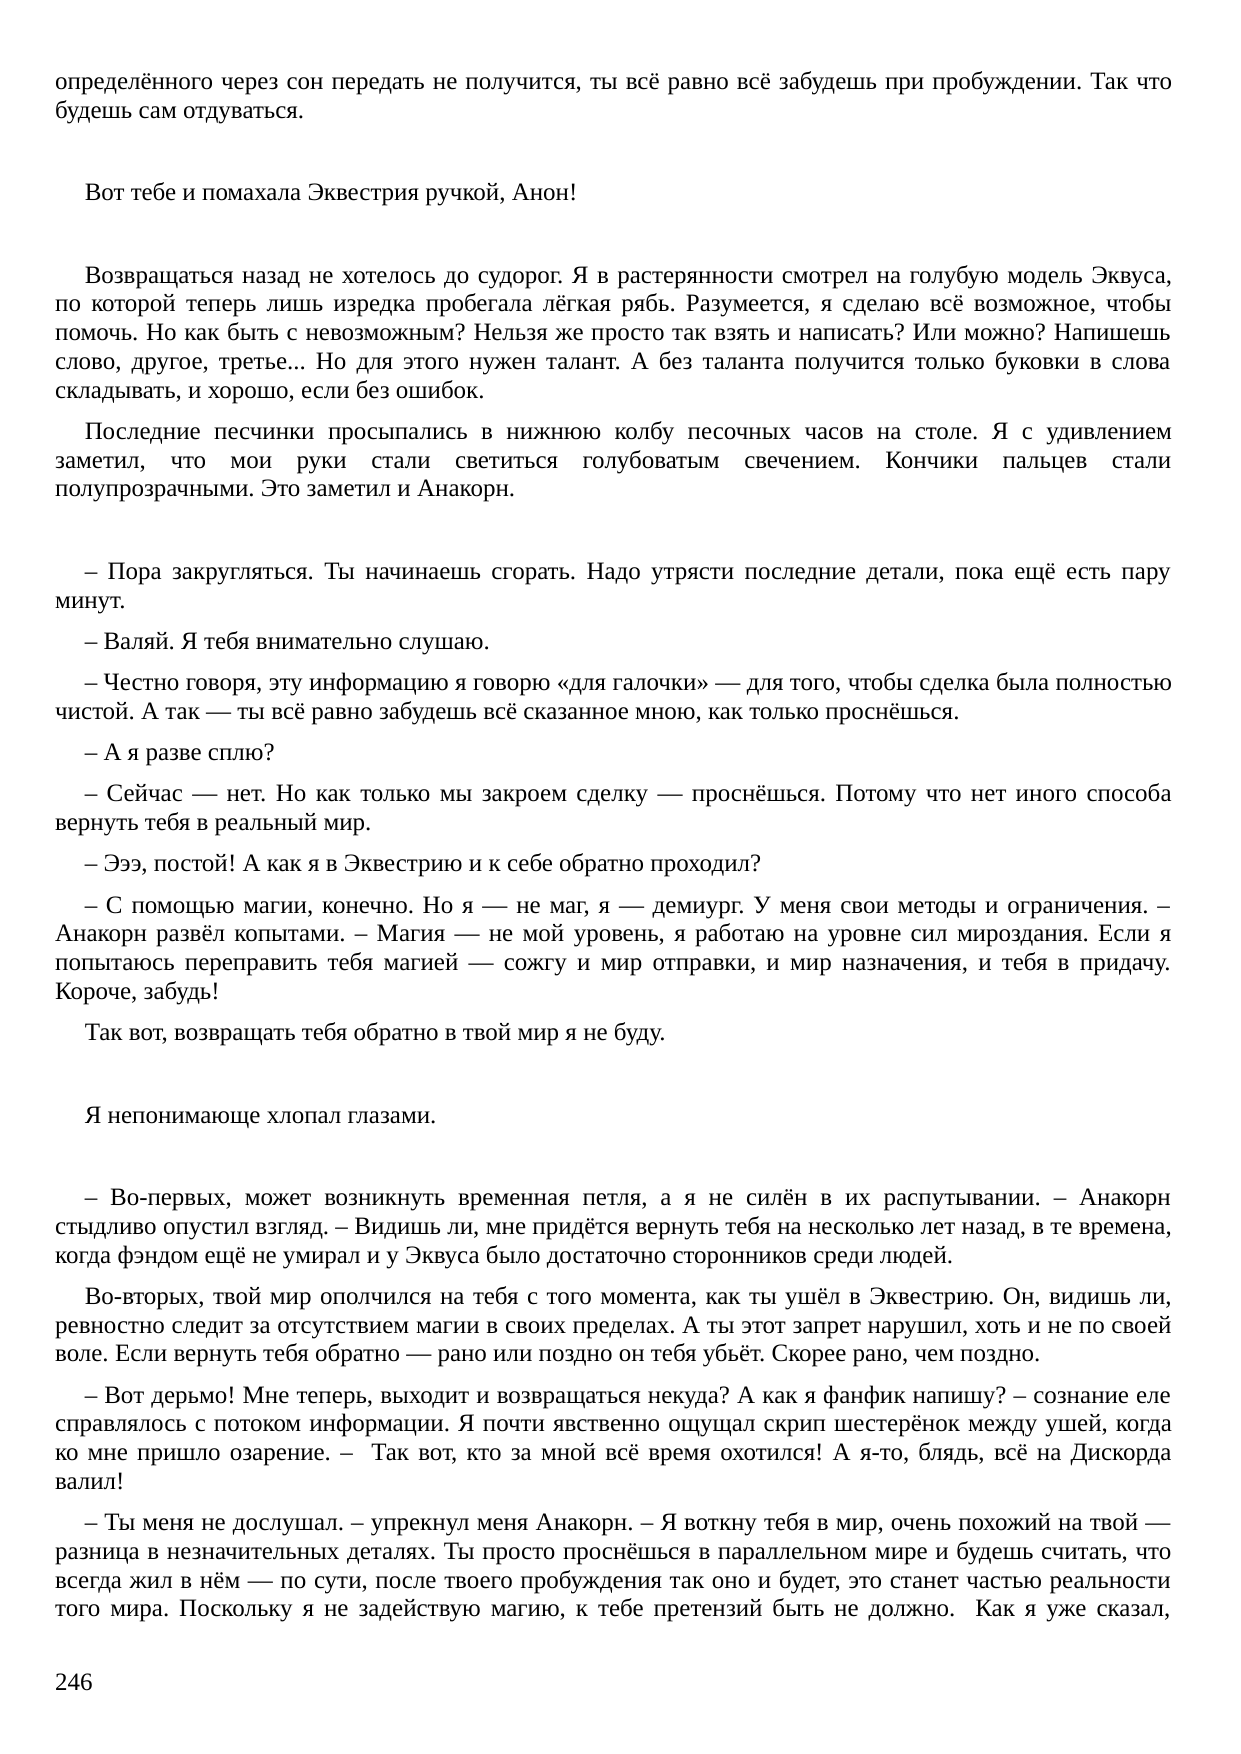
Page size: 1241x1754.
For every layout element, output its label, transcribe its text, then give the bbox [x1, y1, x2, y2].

text Во-вторых, твой мир ополчился на тебя с того момента, как ты ушёл в Эквестрию. Он, видишь ли, ревностно следит за отсутствием магии в своих пределах. А ты этот запрет нарушил, хоть и не по своей воле. Если вернуть тебя обратно — рано или поздно он тебя убьёт. Скорее рано, чем поздно. [55, 1281, 1173, 1367]
text – Сейчас — нет. Но как только мы закроем сделку — проснёшься. Потому что нет иного способа вернуть тебя в реальный мир. [55, 778, 1173, 836]
text – Эээ, постой! А как я в Эквестрию и к себе обратно проходил? [55, 848, 1173, 877]
text Возвращаться назад не хотелось до судорог. Я в растерянности смотрел на голубую модель Эквуса, по которой теперь лишь изредка пробегала лёгкая рябь. Разумеется, я сделаю всё возможное, чтобы помочь. Но как быть с невозможным? Нельзя же просто так взять и написать? Или можно? Напишешь слово, другое, третье... Но для этого нужен талант. А без таланта получится только буковки в слова складывать, и хорошо, если без ошибок. [55, 260, 1173, 403]
text Последние песчинки просыпались в нижнюю колбу песочных часов на столе. Я с удивлением заметил, что мои руки стали светиться голубоватым свечением. Кончики пальцев стали полупрозрачными. Это заметил и Анакорн. [55, 416, 1173, 502]
text Вот тебе и помахала Эквестрия ручкой, Анон! [55, 177, 1173, 206]
text определённого через сон передать не получится, ты всё равно всё забудешь при пробуждении. Так что будешь сам отдуваться. [55, 66, 1173, 123]
text – С помощью магии, конечно. Но я — не маг, я — демиург. У меня свои методы и ограничения. – Анакорн развёл копытами. – Магия — не мой уровень, я работаю на уровне сил мироздания. Если я попытаюсь переправить тебя магией — сожгу и мир отправки, и мир назначения, и тебя в придачу. Короче, забудь! [55, 890, 1173, 1005]
text – Честно говоря, эту информацию я говорю «для галочки» — для того, чтобы сделка была полностью чистой. А так — ты всё равно забудешь всё сказанное мною, как только проснёшься. [55, 667, 1173, 725]
text – Пора закругляться. Ты начинаешь сгорать. Надо утрясти последние детали, пока ещё есть пару минут. [55, 556, 1173, 613]
text – Во-первых, может возникнуть временная петля, а я не силён в их распутывании. – Анакорн стыдливо опустил взгляд. – Видишь ли, мне придётся вернуть тебя на несколько лет назад, в те времена, когда фэндом ещё не умирал и у Эквуса было достаточно сторонников среди людей. [55, 1182, 1173, 1268]
text Так вот, возвращать тебя обратно в твой мир я не буду. [55, 1017, 1173, 1046]
text – Вот дерьмо! Мне теперь, выходит и возвращаться некуда? А как я фанфик напишу? – сознание еле справлялось с потоком информации. Я почти явственно ощущал скрип шестерёнок между ушей, когда ко мне пришло озарение. – Так вот, кто за мной всё время охотился! А я-то, блядь, всё на Дискорда валил! [55, 1380, 1173, 1495]
text – А я разве сплю? [55, 737, 1173, 766]
text Я непонимающе хлопал глазами. [55, 1100, 1173, 1128]
text – Ты меня не дослушал. – упрекнул меня Анакорн. – Я воткну тебя в мир, очень похожий на твой — разница в незначительных деталях. Ты просто проснёшься в параллельном мире и будешь считать, что всегда жил в нём — по сути, после твоего пробуждения так оно и будет, это станет частью реальности того мира. Поскольку я не задействую магию, к тебе претензий быть не должно. Как я уже сказал, [55, 1507, 1173, 1622]
text – Валяй. Я тебя внимательно слушаю. [55, 626, 1173, 655]
